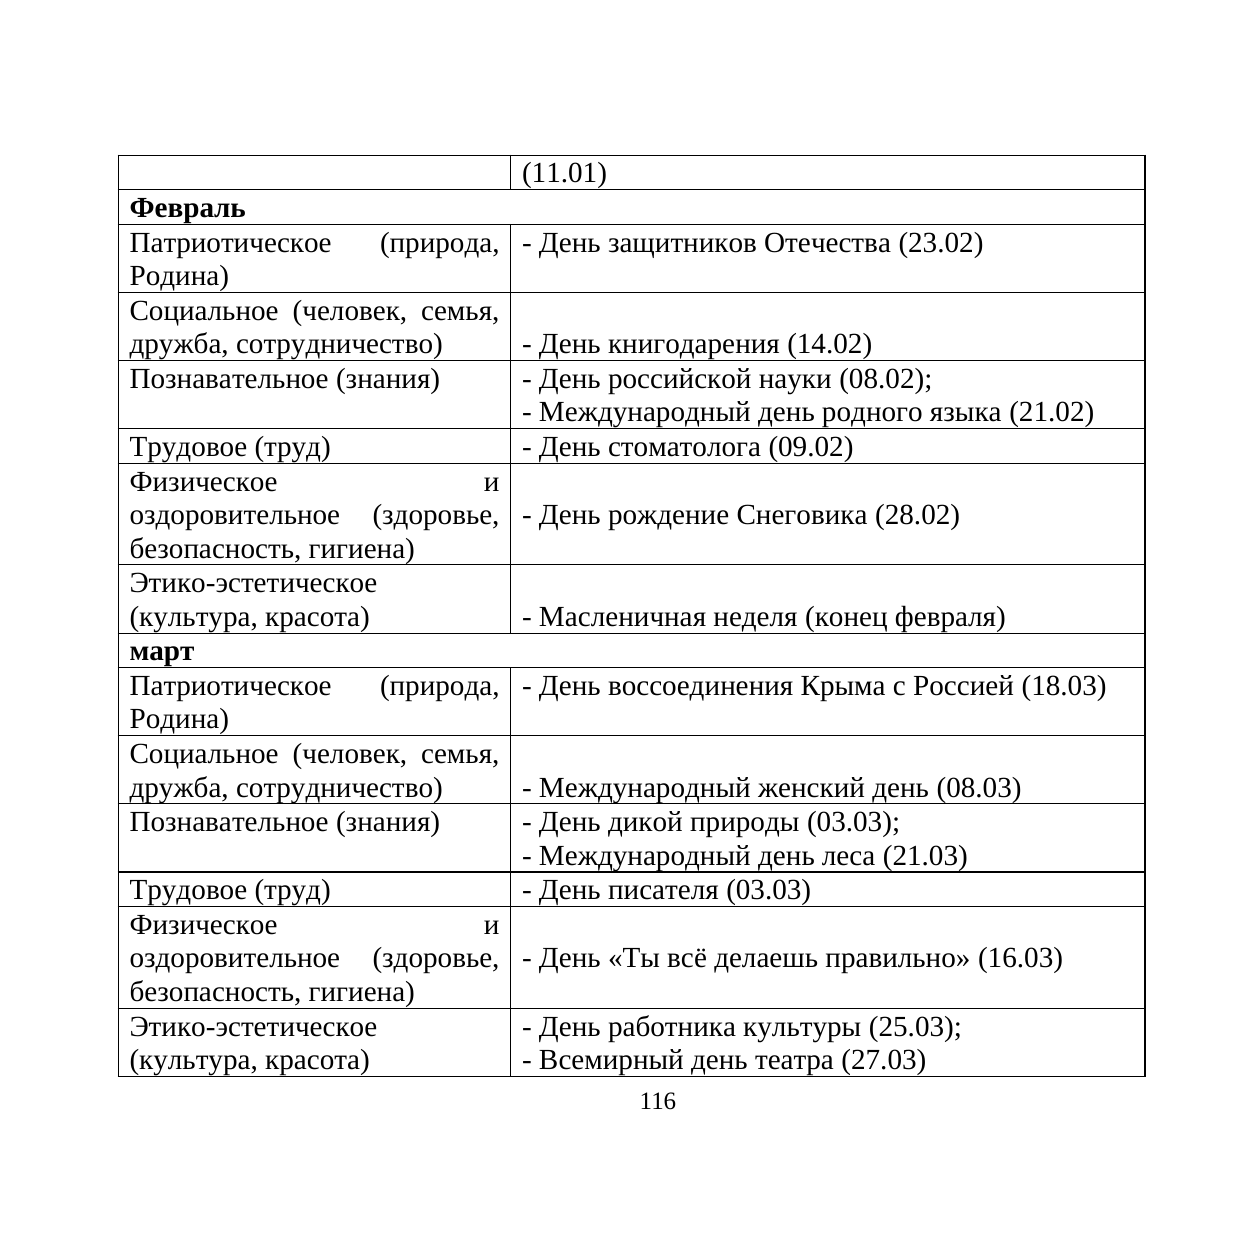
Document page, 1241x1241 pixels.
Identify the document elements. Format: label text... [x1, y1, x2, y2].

table_cell - Масленичная неделя (конец февраля) [511, 565, 1144, 632]
table_cell - День российской науки (08.02); - Международный день родного языка (21.02) [511, 361, 1144, 428]
table_cell - День воссоединения Крыма с Россией (18.03) [511, 668, 1144, 735]
table_cell - День стоматолога (09.02) [511, 429, 1144, 463]
table_cell Патриотическое (природа, Родина) [119, 225, 510, 292]
table_cell Трудовое (труд) [119, 873, 510, 906]
table_cell Этико-эстетическое (культура, красота) [119, 565, 510, 632]
table_cell Познавательное (знания) [119, 804, 510, 871]
table_cell Физическое и оздоровительное (здоровье, безопасность, гигиена) [119, 907, 510, 1008]
table_cell - День защитников Отечества (23.02) [511, 225, 1144, 292]
table_cell - День писателя (03.03) [511, 873, 1144, 906]
table_cell Этико-эстетическое (культура, красота) [119, 1009, 510, 1076]
table_cell - День книгодарения (14.02) [511, 293, 1144, 360]
table_cell (11.01) [511, 156, 1144, 189]
table_cell - День рождение Снеговика (28.02) [511, 464, 1144, 564]
table_cell - День «Ты всё делаешь правильно» (16.03) [511, 907, 1144, 1008]
table_cell Социальное (человек, семья, дружба, сотрудничество) [119, 293, 510, 360]
table_cell Социальное (человек, семья, дружба, сотрудничество) [119, 736, 510, 803]
table_cell Трудовое (труд) [119, 429, 510, 463]
table_cell Февраль [119, 190, 1144, 224]
table_cell Патриотическое (природа, Родина) [119, 668, 510, 735]
table_cell март [119, 634, 1144, 667]
table_cell - Международный женский день (08.03) [511, 736, 1144, 803]
table_cell - День дикой природы (03.03); - Международный день леса (21.03) [511, 804, 1144, 871]
table_cell - День работника культуры (25.03); - Всемирный день театра (27.03) [511, 1009, 1144, 1076]
table_cell [119, 156, 510, 189]
table_cell Познавательное (знания) [119, 361, 510, 428]
table_cell Физическое и оздоровительное (здоровье, безопасность, гигиена) [119, 464, 510, 564]
